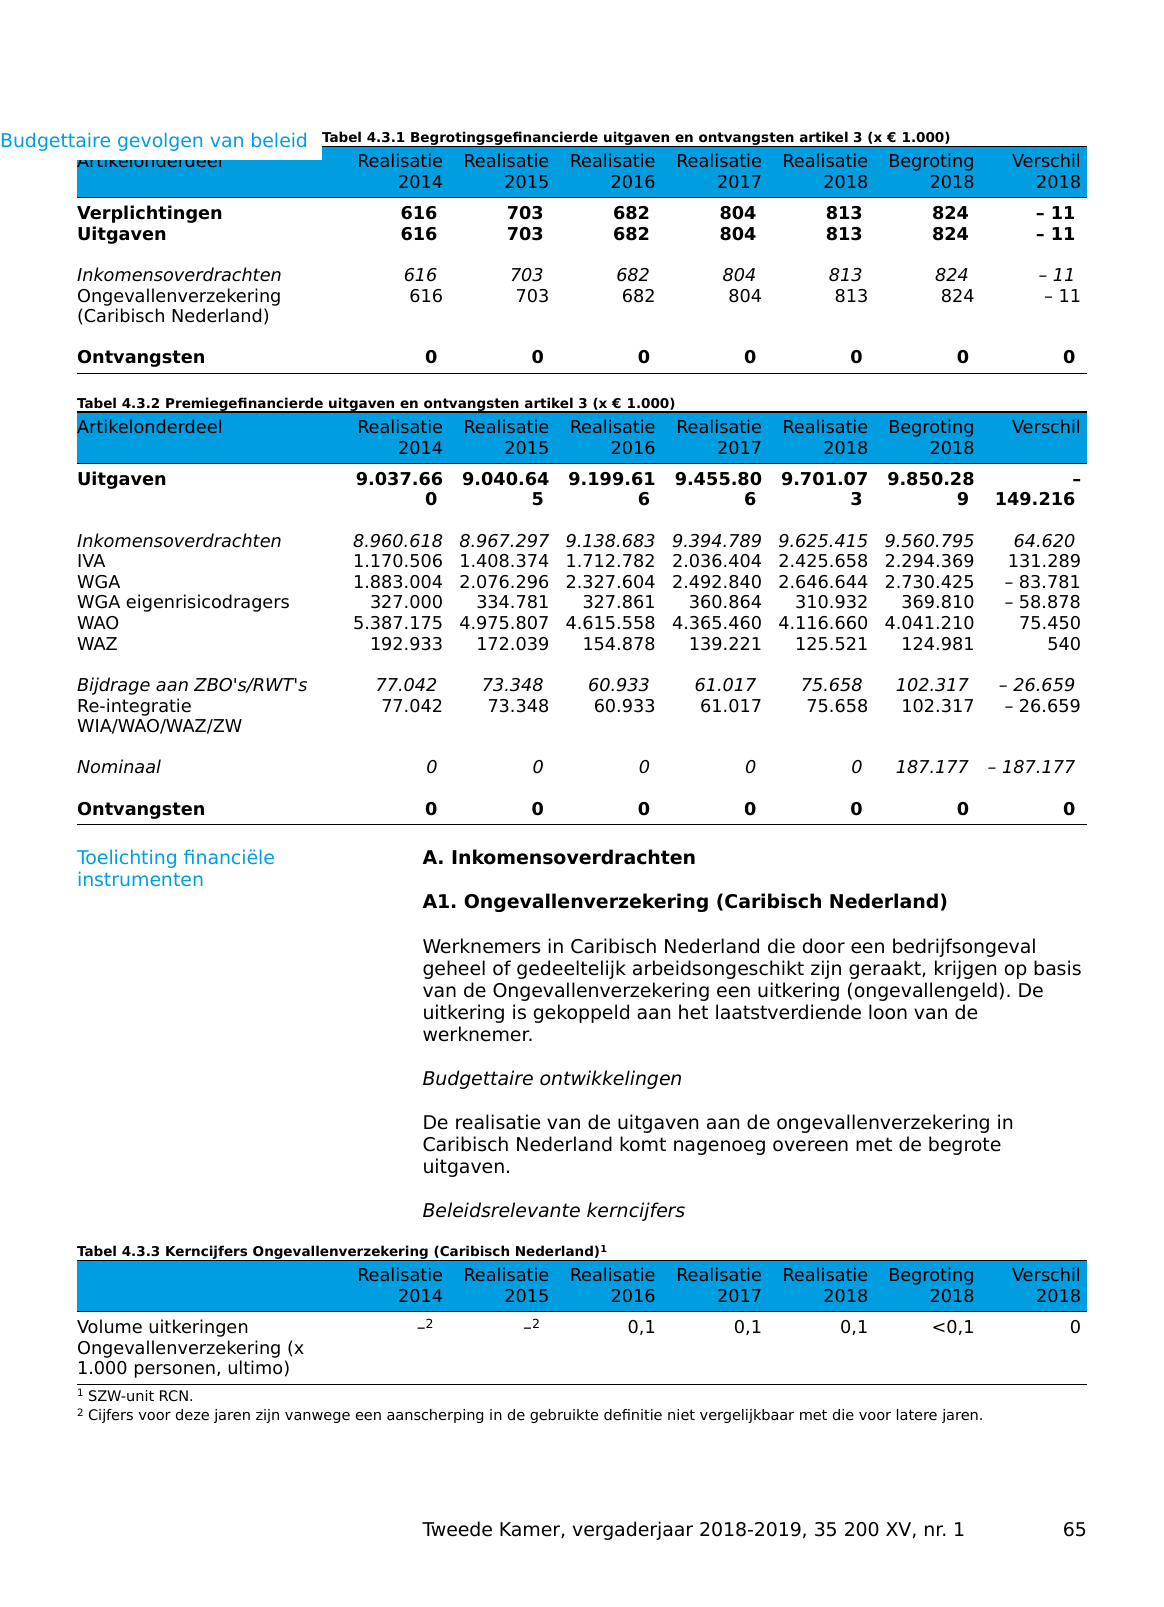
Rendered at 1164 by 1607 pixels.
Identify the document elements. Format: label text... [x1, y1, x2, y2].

table_cell 2.646.644 [768, 572, 874, 592]
table_cell 824 [874, 198, 980, 224]
table_cell 2.492.840 [661, 572, 768, 592]
table_cell – 11 [980, 224, 1087, 244]
table_cell Begroting 2018 [874, 147, 980, 197]
table_cell [343, 654, 449, 675]
table_cell Uitgaven [77, 224, 342, 244]
table_cell Ontvangsten [77, 348, 342, 373]
table_cell 804 [661, 198, 768, 224]
table_cell [874, 244, 980, 265]
table_cell 813 [768, 286, 874, 327]
table_cell 804 [661, 286, 768, 327]
table_cell 0 [449, 348, 555, 373]
table_cell [555, 327, 661, 347]
table_cell [768, 654, 874, 675]
table_cell 187.177 [874, 758, 980, 778]
table_cell Realisatie 2016 [555, 413, 661, 463]
table_cell 703 [449, 286, 555, 327]
table_cell 703 [449, 198, 555, 224]
table_cell 334.781 [449, 593, 555, 613]
table_cell – 149.216 [980, 464, 1087, 510]
table_cell – 11 [980, 198, 1087, 224]
table_cell 0 [768, 348, 874, 373]
table_cell Realisatie 2016 [555, 147, 661, 197]
table_cell 2.425.658 [768, 551, 874, 572]
table_cell – 58.878 [980, 593, 1087, 613]
table_cell 9.455.806 [661, 464, 768, 510]
table_cell 1 SZW-unit RCN. 2 Cijfers voor deze jaren zijn vanwege een aanscherping in de gebruikte definitie niet vergelijkbaar met die voor latere jaren. [77, 1385, 1087, 1424]
table_cell [555, 737, 661, 757]
table_cell 4.615.558 [555, 613, 661, 634]
table_cell 0 [768, 758, 874, 778]
table_cell 1.712.782 [555, 551, 661, 572]
table_cell Realisatie 2018 [768, 1261, 874, 1311]
table_cell 192.933 [343, 634, 449, 654]
table_cell [449, 737, 555, 757]
table_cell 824 [874, 265, 980, 286]
table_cell Inkomensoverdrachten [77, 531, 342, 551]
table_cell 8.960.618 [343, 531, 449, 551]
table_cell Realisatie 2017 [661, 147, 768, 197]
text Toelichting financiële instrumenten [77, 847, 399, 891]
table_cell 0 [768, 799, 874, 824]
table_cell [343, 510, 449, 531]
table_cell Realisatie 2018 [768, 147, 874, 197]
table_cell Uitgaven [77, 464, 342, 510]
table_cell Volume uitkeringen Ongevallenverzekering (x 1.000 personen, ultimo) [77, 1312, 342, 1383]
table_cell 327.000 [343, 593, 449, 613]
table_cell [449, 244, 555, 265]
text Werknemers in Caribisch Nederland die door een bedrijfsongeval geheel of gedeeltelijk arbeidsongeschikt zijn geraakt, krijgen op basis van de Ongevallenverzekering een uitkering (ongevallengeld). De uitkering is gekoppeld aan het laatstverdiende loon van de werknemer. [422, 936, 1087, 1046]
subtitle A. Inkomensoverdrachten [422, 847, 1087, 869]
table_cell – 11 [980, 286, 1087, 327]
table_cell [343, 778, 449, 799]
table_cell [555, 510, 661, 531]
table_cell 813 [768, 224, 874, 244]
table_cell [768, 244, 874, 265]
table_cell 73.348 [449, 675, 555, 696]
table_cell 1.883.004 [343, 572, 449, 592]
table_cell [449, 327, 555, 347]
table_cell [77, 510, 342, 531]
table_cell Artikelonderdeel [77, 147, 342, 197]
table_cell Realisatie 2017 [661, 413, 768, 463]
table_cell 0 [449, 758, 555, 778]
table_cell 0 [343, 348, 449, 373]
table_cell 327.861 [555, 593, 661, 613]
table_cell [874, 327, 980, 347]
table_cell [343, 244, 449, 265]
table_cell 60.933 [555, 696, 661, 737]
table_cell 139.221 [661, 634, 768, 654]
table_cell 9.138.683 [555, 531, 661, 551]
table_cell Begroting 2018 [874, 413, 980, 463]
table_cell Ontvangsten [77, 799, 342, 824]
table_cell [77, 737, 342, 757]
table_cell 73.348 [449, 696, 555, 737]
table_cell Artikelonderdeel [77, 413, 342, 463]
table_cell [555, 654, 661, 675]
table_cell 60.933 [555, 675, 661, 696]
table_cell [555, 244, 661, 265]
table_cell 813 [768, 265, 874, 286]
table_cell [768, 510, 874, 531]
table_cell 8.967.297 [449, 531, 555, 551]
table_cell 369.810 [874, 593, 980, 613]
table_cell – 83.781 [980, 572, 1087, 592]
table_header Tabel 4.3.3 Kerncijfers Ongevallenverzekering (Caribisch Nederland)1 [77, 1244, 1087, 1259]
table_cell [343, 737, 449, 757]
table_cell Re-integratie WIA/WAO/WAZ/ZW [77, 696, 342, 737]
table_cell [661, 778, 768, 799]
table_cell 0,1 [555, 1312, 661, 1383]
table_cell 0,1 [661, 1312, 768, 1383]
table_cell 0 [980, 799, 1087, 824]
table_cell [449, 778, 555, 799]
table_cell Verschil 2018 [980, 1261, 1087, 1311]
table_cell 2.036.404 [661, 551, 768, 572]
table_cell Realisatie 2015 [449, 1261, 555, 1311]
table_cell 9.850.289 [874, 464, 980, 510]
table_cell 703 [449, 224, 555, 244]
table_cell 616 [343, 265, 449, 286]
table_cell 682 [555, 265, 661, 286]
table_cell 682 [555, 286, 661, 327]
table_cell 804 [661, 265, 768, 286]
table_cell [449, 654, 555, 675]
table_cell [768, 327, 874, 347]
table_cell 131.289 [980, 551, 1087, 572]
table_cell [77, 778, 342, 799]
table_cell 5.387.175 [343, 613, 449, 634]
table_cell [980, 510, 1087, 531]
table_cell 682 [555, 198, 661, 224]
table_cell 154.878 [555, 634, 661, 654]
table_cell 824 [874, 224, 980, 244]
table_cell 4.116.660 [768, 613, 874, 634]
table_cell IVA [77, 551, 342, 572]
table_cell Realisatie 2015 [449, 413, 555, 463]
table_cell Realisatie 2018 [768, 413, 874, 463]
table_cell [77, 327, 342, 347]
table_cell Realisatie 2017 [661, 1261, 768, 1311]
subtitle Budgettaire ontwikkelingen [422, 1068, 1087, 1090]
table_cell 616 [343, 224, 449, 244]
table_cell 172.039 [449, 634, 555, 654]
table_cell 2.327.604 [555, 572, 661, 592]
table_cell [661, 654, 768, 675]
table_cell 813 [768, 198, 874, 224]
table_cell 9.625.415 [768, 531, 874, 551]
table_cell 0 [980, 1312, 1087, 1383]
table_cell 61.017 [661, 675, 768, 696]
table_cell 2.730.425 [874, 572, 980, 592]
table_cell <0,1 [874, 1312, 980, 1383]
table_cell 75.658 [768, 675, 874, 696]
table_cell [661, 244, 768, 265]
table_cell 9.040.645 [449, 464, 555, 510]
table_cell [874, 654, 980, 675]
table_cell 77.042 [343, 696, 449, 737]
table_cell – 26.659 [980, 696, 1087, 737]
table_cell 0 [874, 799, 980, 824]
table_cell 124.981 [874, 634, 980, 654]
table_cell [980, 654, 1087, 675]
table_cell 616 [343, 286, 449, 327]
table_cell 360.864 [661, 593, 768, 613]
table_cell 9.394.789 [661, 531, 768, 551]
table_cell 0 [661, 799, 768, 824]
table_cell 0,1 [768, 1312, 874, 1383]
table_cell 9.701.073 [768, 464, 874, 510]
table_cell Bijdrage aan ZBO's/RWT's [77, 675, 342, 696]
table_cell Inkomensoverdrachten [77, 265, 342, 286]
table_cell 804 [661, 224, 768, 244]
table_cell 9.560.795 [874, 531, 980, 551]
table_header Tabel 4.3.2 Premiegefinancierde uitgaven en ontvangsten artikel 3 (x € 1.000) [77, 396, 1087, 411]
table_cell 64.620 [980, 531, 1087, 551]
table_cell Realisatie 2014 [343, 413, 449, 463]
table_cell 0 [874, 348, 980, 373]
table_cell [874, 737, 980, 757]
table_cell [874, 510, 980, 531]
table_cell Realisatie 2014 [343, 147, 449, 197]
table_cell 61.017 [661, 696, 768, 737]
table_cell [343, 327, 449, 347]
table_cell 4.041.210 [874, 613, 980, 634]
table_cell [768, 778, 874, 799]
table_cell 824 [874, 286, 980, 327]
table_cell – 187.177 [980, 758, 1087, 778]
table_cell –2 [343, 1312, 449, 1383]
table_cell 0 [343, 758, 449, 778]
subtitle A1. Ongevallenverzekering (Caribisch Nederland) [422, 891, 1087, 913]
table_cell 0 [343, 799, 449, 824]
subtitle Beleidsrelevante kerncijfers [422, 1200, 1087, 1222]
table_cell Verschil [980, 413, 1087, 463]
table_cell [768, 737, 874, 757]
table_cell Verschil 2018 [980, 147, 1087, 197]
table_cell [980, 327, 1087, 347]
table_cell 102.317 [874, 696, 980, 737]
table_cell 125.521 [768, 634, 874, 654]
table_cell 0 [555, 348, 661, 373]
table_cell 4.365.460 [661, 613, 768, 634]
text De realisatie van de uitgaven aan de ongevallenverzekering in Caribisch Nederland komt nagenoeg overeen met de begrote uitgaven. [422, 1112, 1087, 1178]
table_cell 9.037.660 [343, 464, 449, 510]
table_cell [980, 778, 1087, 799]
table_cell [449, 510, 555, 531]
table_cell 616 [343, 198, 449, 224]
table_cell 0 [449, 799, 555, 824]
table_cell [555, 778, 661, 799]
table_cell Realisatie 2014 [343, 1261, 449, 1311]
table_cell – 11 [980, 265, 1087, 286]
table_cell 1.170.506 [343, 551, 449, 572]
table_cell WGA [77, 572, 342, 592]
table_cell [980, 244, 1087, 265]
table_cell [77, 654, 342, 675]
table_header Tabel 4.3.1 Begrotingsgefinancierde uitgaven en ontvangsten artikel 3 (x € 1.000) [0, 130, 1087, 160]
table_cell [77, 1261, 342, 1311]
table_cell 0 [661, 758, 768, 778]
table_cell WGA eigenrisicodragers [77, 593, 342, 613]
table_cell 102.317 [874, 675, 980, 696]
table_cell Verplichtingen [77, 198, 342, 224]
table_cell [980, 737, 1087, 757]
table_cell [661, 737, 768, 757]
table_cell – 26.659 [980, 675, 1087, 696]
table_cell 9.199.616 [555, 464, 661, 510]
table_cell [661, 327, 768, 347]
table_cell [661, 510, 768, 531]
table_cell 75.450 [980, 613, 1087, 634]
table_cell [874, 778, 980, 799]
table_cell 2.076.296 [449, 572, 555, 592]
table_cell Realisatie 2016 [555, 1261, 661, 1311]
table_cell 4.975.807 [449, 613, 555, 634]
table_cell Begroting 2018 [874, 1261, 980, 1311]
table_cell 540 [980, 634, 1087, 654]
table_cell [77, 244, 342, 265]
table_cell 0 [555, 799, 661, 824]
table_cell 682 [555, 224, 661, 244]
table_cell 2.294.369 [874, 551, 980, 572]
table_cell Realisatie 2015 [449, 147, 555, 197]
table_cell Ongevallenverzekering (Caribisch Nederland) [77, 286, 342, 327]
table_cell WAO [77, 613, 342, 634]
table_cell 75.658 [768, 696, 874, 737]
table_cell 310.932 [768, 593, 874, 613]
table_cell –2 [449, 1312, 555, 1383]
table_cell 0 [980, 348, 1087, 373]
table_cell Nominaal [77, 758, 342, 778]
table_cell 0 [555, 758, 661, 778]
table_cell 0 [661, 348, 768, 373]
table_cell WAZ [77, 634, 342, 654]
table_cell 1.408.374 [449, 551, 555, 572]
table_cell 77.042 [343, 675, 449, 696]
table_cell 703 [449, 265, 555, 286]
